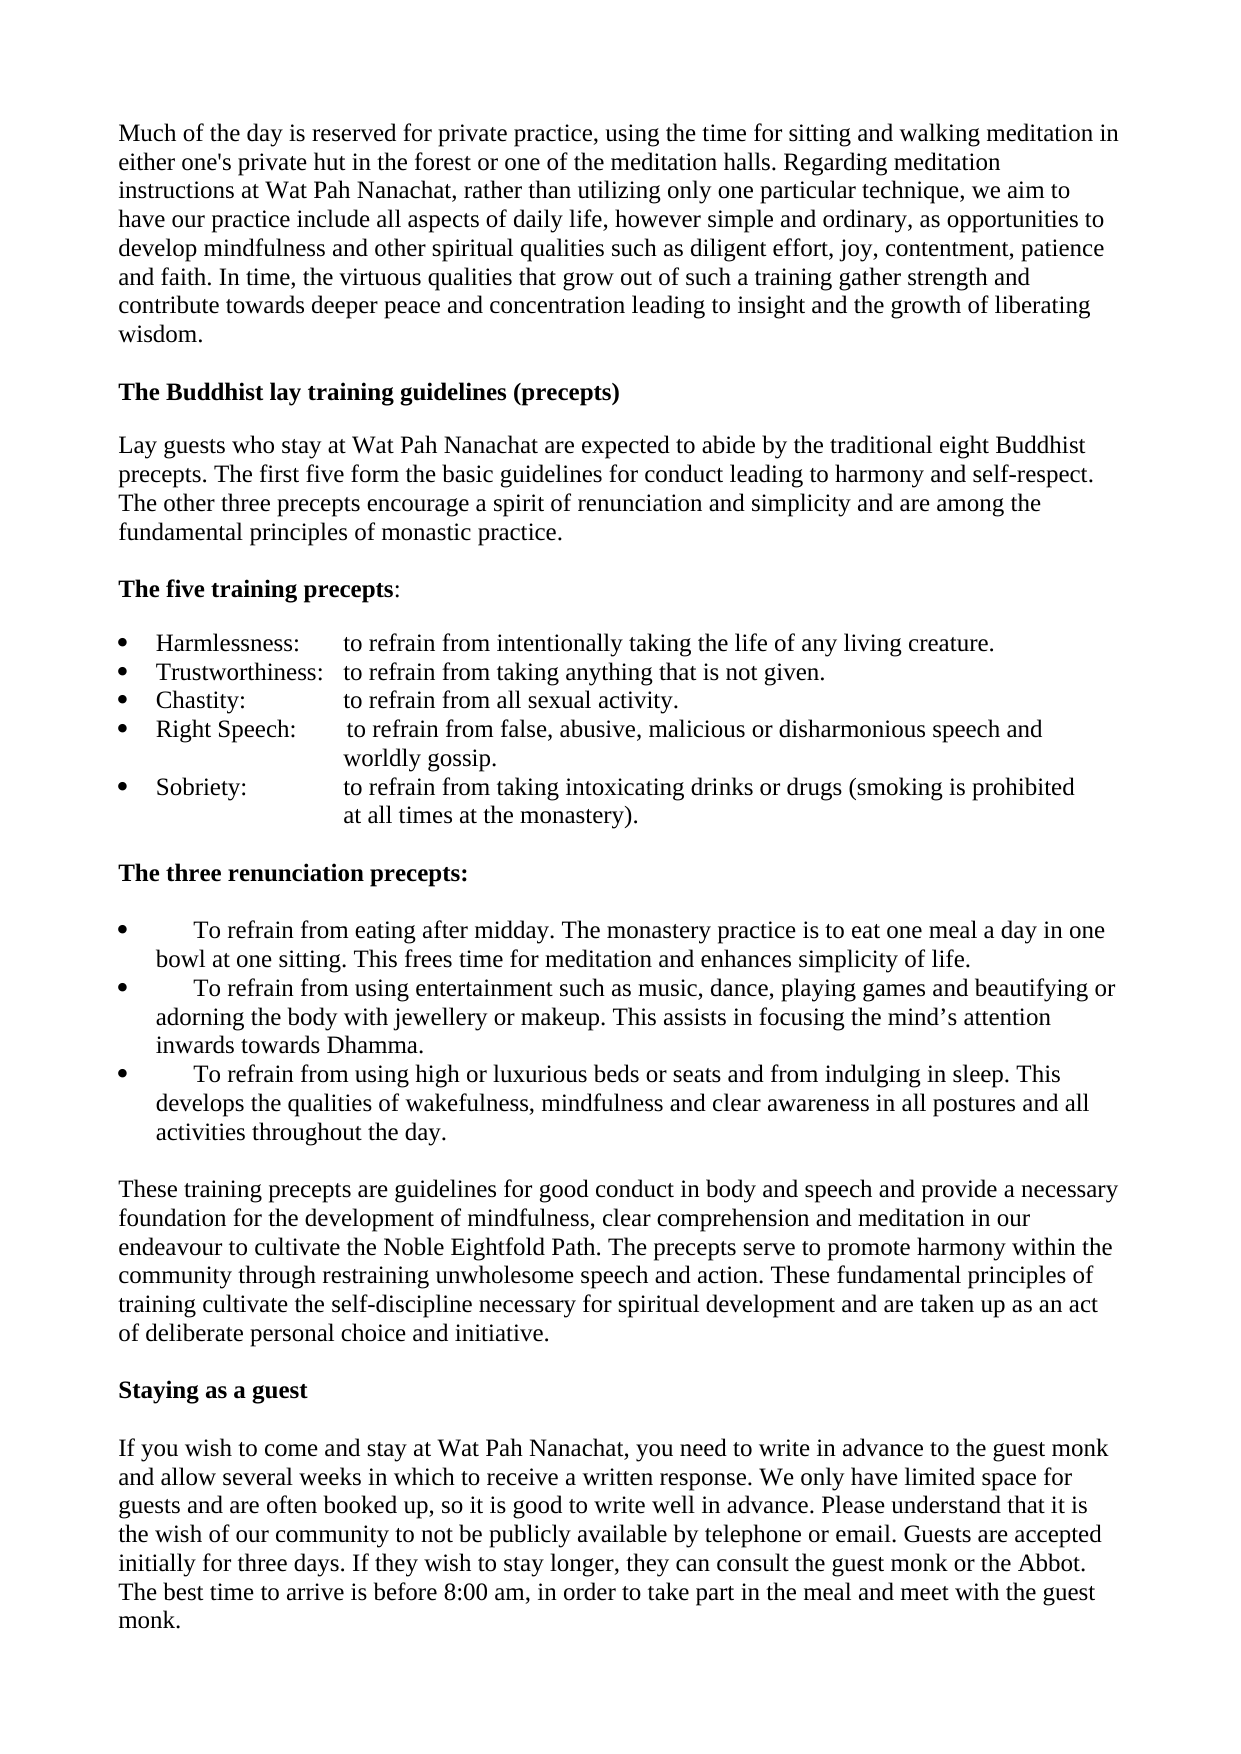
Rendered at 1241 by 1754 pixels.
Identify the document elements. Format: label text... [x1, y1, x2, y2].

list Trustworthiness: to refrain from taking anything that is not given. [118, 657, 1122, 686]
text The three renunciation precepts: [118, 858, 1122, 887]
list Right Speech: to refrain from false, abusive, malicious or disharmonious speech and [118, 714, 1122, 743]
text Much of the day is reserved for private practice, using the time for sitting and walking meditation in either one's private hut in the forest or one of the meditation halls. Regarding meditation instructions at Wat Pah Nanachat, rather than utilizing only one particular technique, we aim to have our practice include all aspects of daily life, however simple and ordinary, as opportunities to develop mindfulness and other spiritual qualities such as diligent effort, joy, contentment, patience and faith. In time, the virtuous qualities that grow out of such a training gather strength and contribute towards deeper peace and concentration leading to insight and the growth of liberating wisdom. The Buddhist lay training guidelines (precepts) [118, 118, 1122, 406]
list To refrain from eating after midday. The monastery practice is to eat one meal a day in one bowl at one sitting. This frees time for meditation and enhances simplicity of life. [118, 916, 1122, 973]
list To refrain from using entertainment such as music, dance, playing games and beautifying or adorning the body with jewellery or makeup. This assists in focusing the mind’s attention inwards towards Dhamma. [118, 973, 1122, 1059]
text Staying as a guest If you wish to come and stay at Wat Pah Nanachat, you need to write in advance to the guest monk and allow several weeks in which to receive a written response. We only have limited space for guests and are often booked up, so it is good to write well in advance. Please understand that it is the wish of our community to not be publicly available by telephone or email. Guests are accepted initially for three days. If they wish to stay longer, they can consult the guest monk or the Abbot. The best time to arrive is before 8:00 am, in order to take part in the meal and meet with the guest monk. [118, 1376, 1122, 1634]
text at all times at the monastery). [268, 801, 1122, 829]
list Harmlessness: to refrain from intentionally taking the life of any living creature. [118, 628, 1122, 657]
list Sobriety: to refrain from taking intoxicating drinks or drugs (smoking is prohibited [118, 772, 1122, 801]
list To refrain from using high or luxurious beds or seats and from indulging in sleep. This develops the qualities of wakefulness, mindfulness and clear awareness in all postures and all activities throughout the day. [118, 1059, 1122, 1174]
text These training precepts are guidelines for good conduct in body and speech and provide a necessary foundation for the development of mindfulness, clear comprehension and meditation in our endeavour to cultivate the Noble Eightfold Path. The precepts serve to promote harmony within the community through restraining unwholesome speech and action. These fundamental principles of training cultivate the self-discipline necessary for spiritual development and are taken up as an act of deliberate personal choice and initiative. [118, 1174, 1122, 1347]
text worldly gossip. [118, 743, 1122, 772]
list Chastity: to refrain from all sexual activity. [118, 686, 1122, 714]
text Lay guests who stay at Wat Pah Nanachat are expected to abide by the traditional eight Buddhist precepts. The first five form the basic guidelines for conduct leading to harmony and self-respect. The other three precepts encourage a spirit of renunciation and simplicity and are among the fundamental principles of monastic practice. The five training precepts: [118, 431, 1122, 603]
